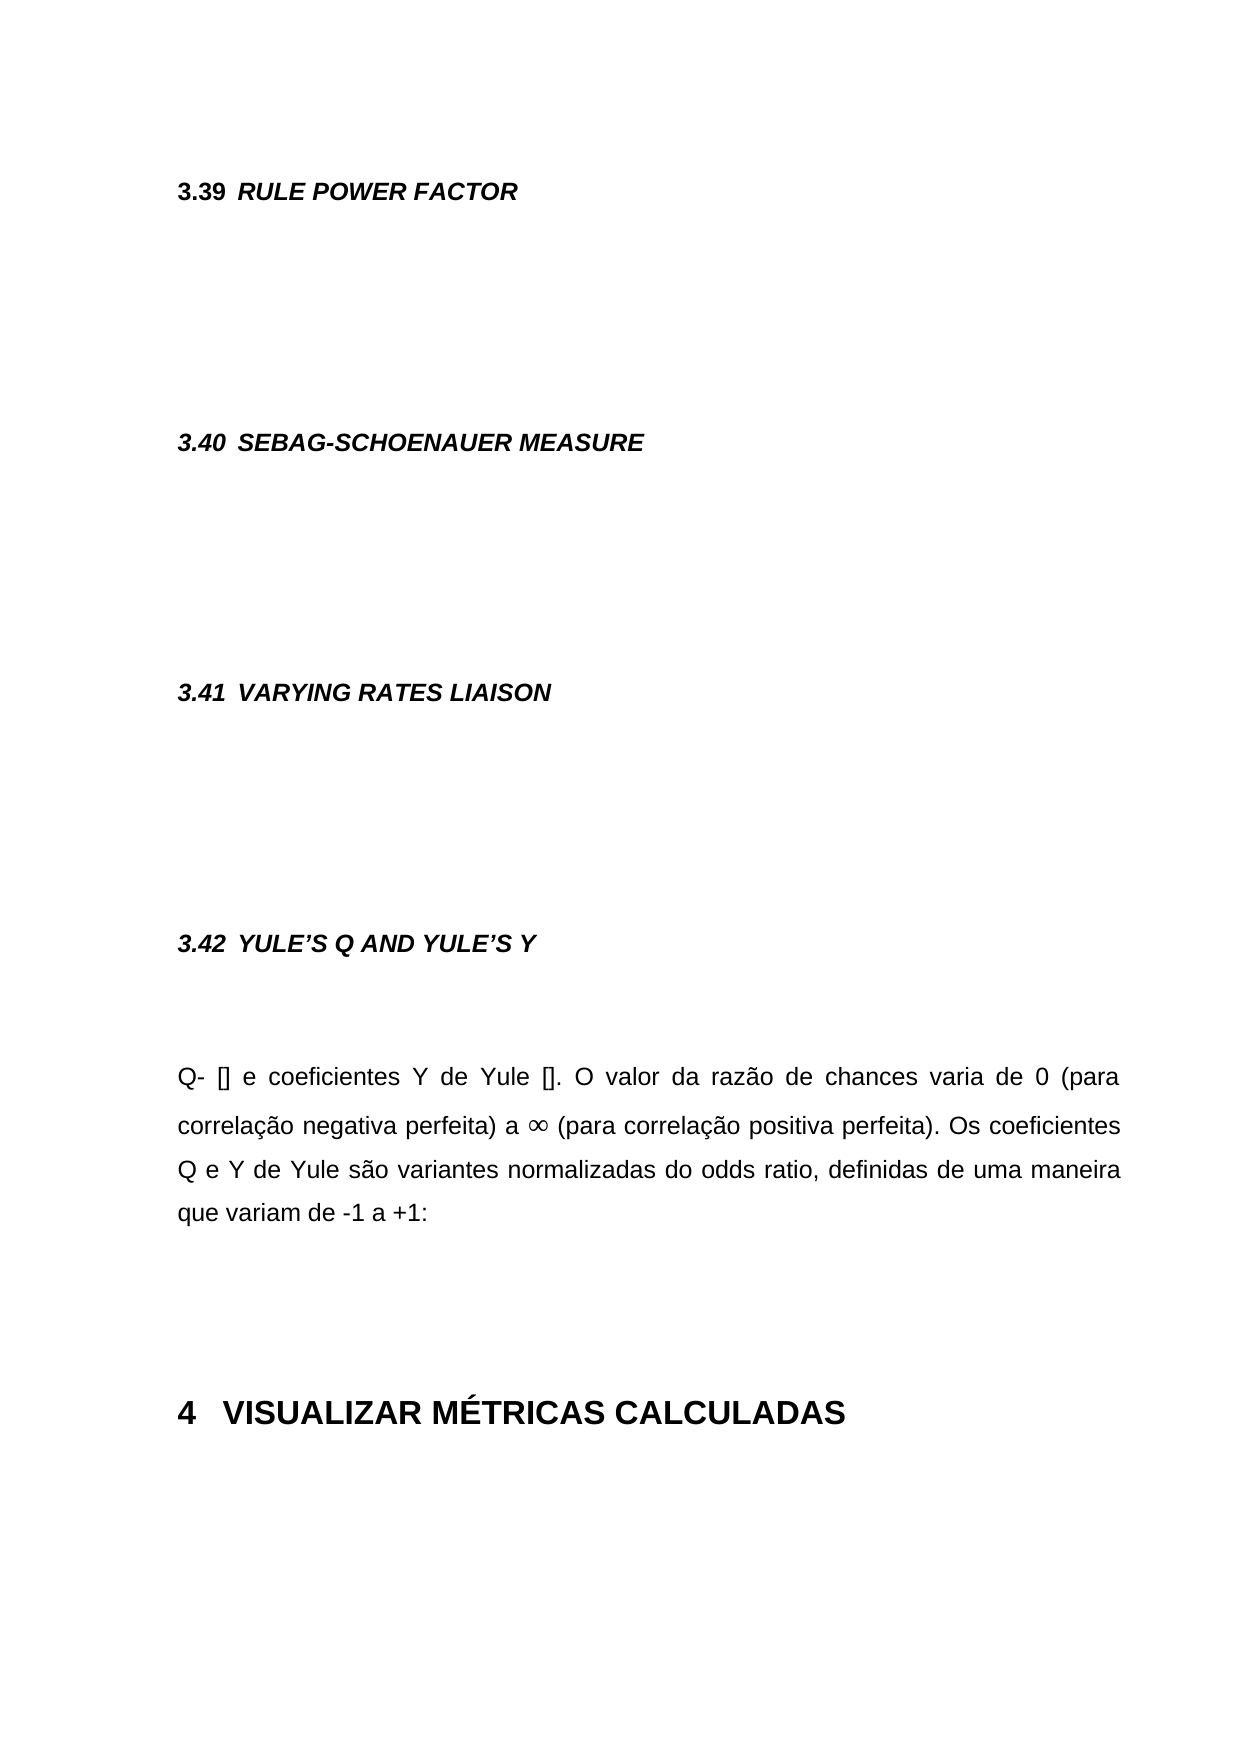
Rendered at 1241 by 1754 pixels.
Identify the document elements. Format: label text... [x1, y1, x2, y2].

subtitle SEBAG-SCHOENAUER MEASURE [177, 428, 1122, 457]
subtitle RULE POWER FACTOR [177, 177, 1122, 206]
subtitle YULE’S Q and YULE’S Y [177, 929, 1122, 958]
text Q- [] e coeficientes Y de Yule []. O valor da razão de chances varia de 0 (para correlação negativa perfeita) a ∞ (para correlação positiva perfeita). Os coeficientes Q e Y de Yule são variantes normalizadas do odds ratio, definidas de uma maneira que variam de -1 a +1: [177, 1062, 1122, 1227]
subtitle VISUALIZAR MÉTRICAS CALCULADAS [177, 1393, 1122, 1431]
subtitle VARYING RATES LIAISON [177, 678, 1122, 707]
